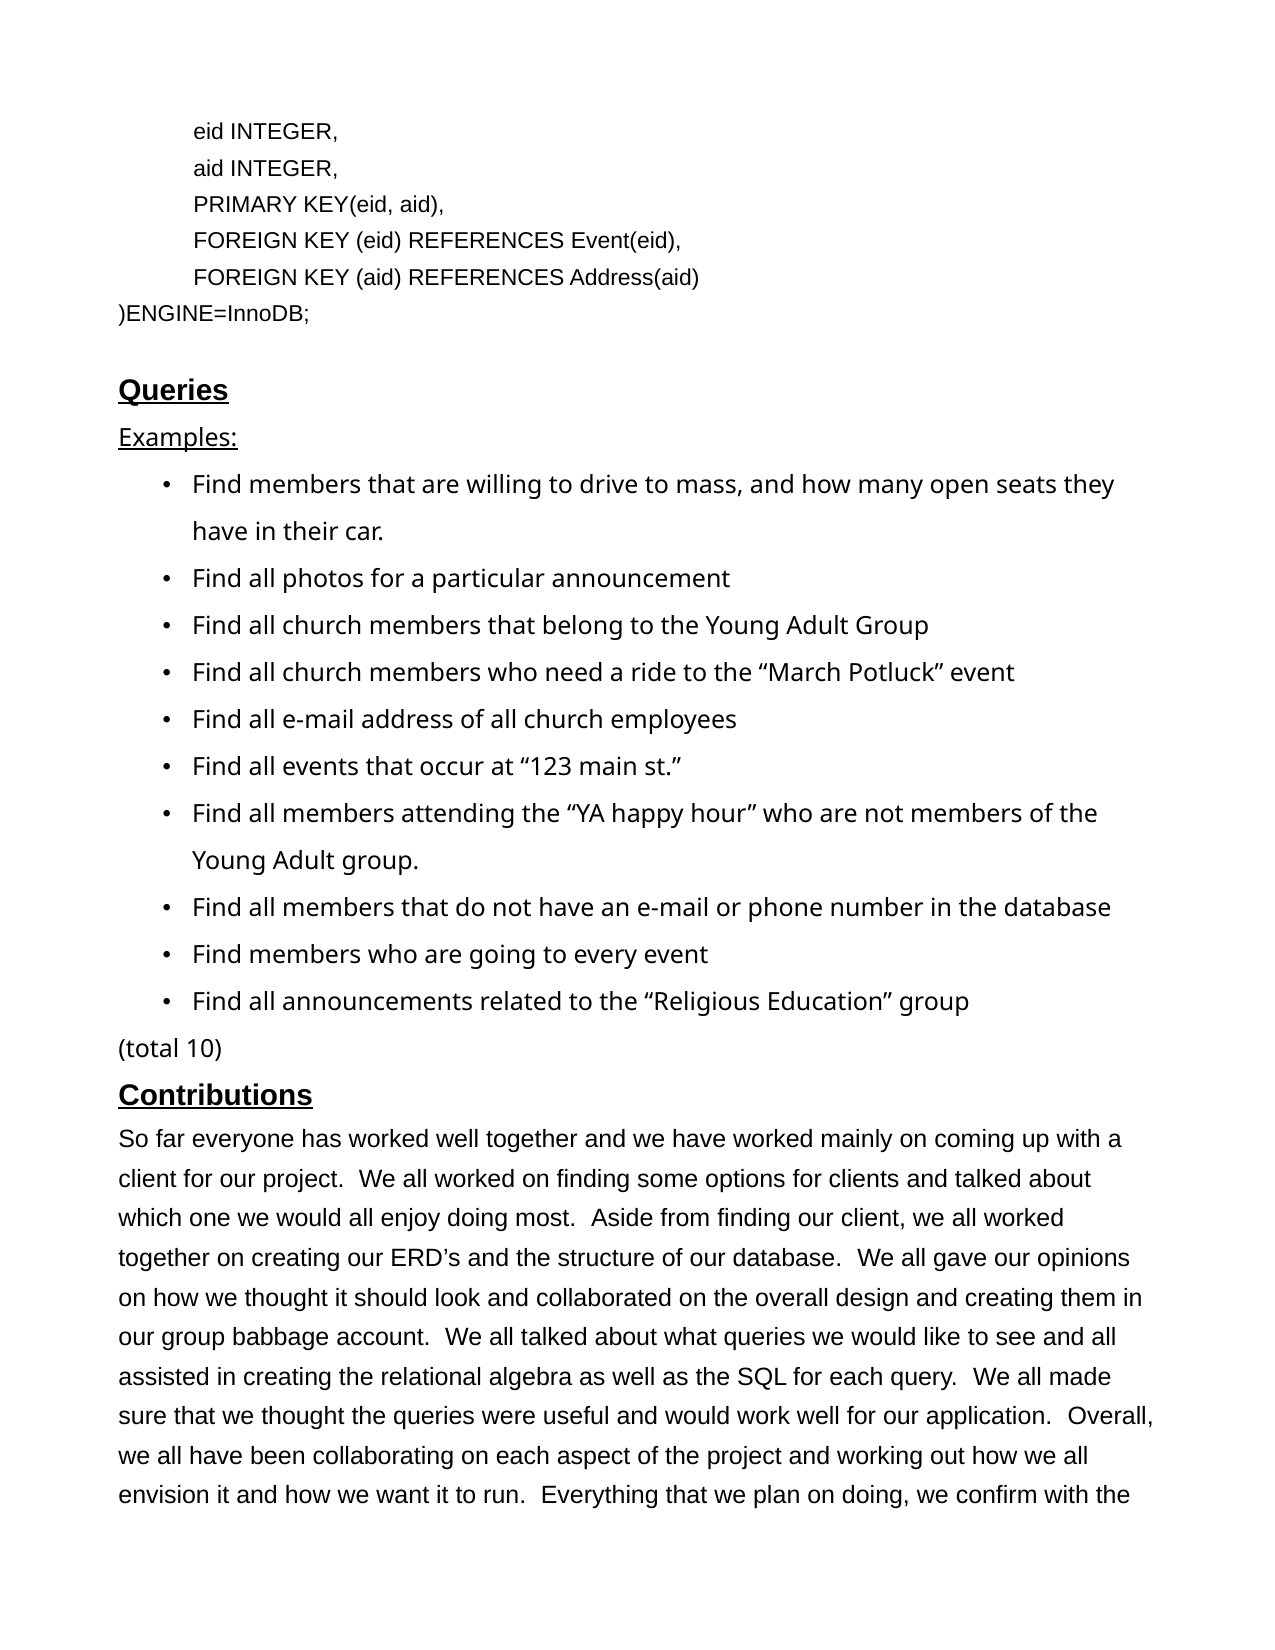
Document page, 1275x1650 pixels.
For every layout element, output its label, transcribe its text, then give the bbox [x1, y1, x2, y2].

text PRIMARY KEY(eid, aid), [118, 191, 1157, 217]
text So far everyone has worked well together and we have worked mainly on coming up with a client for our project. We all worked on finding some options for clients and talked about which one we would all enjoy doing most. Aside from finding our client, we all worked together on creating our ERD’s and the structure of our database. We all gave our opinions on how we thought it should look and collaborated on the overall design and creating them in our group babbage account. We all talked about what queries we would like to see and all assisted in creating the relational algebra as well as the SQL for each query. We all made sure that we thought the queries were useful and would work well for our application. Overall, we all have been collaborating on each aspect of the project and working out how we all envision it and how we want it to run. Everything that we plan on doing, we confirm with the [118, 1124, 1157, 1509]
list Find all members attending the “YA happy hour” who are not members of the Young Adult group. [162, 795, 1157, 876]
list Find all announcements related to the “Religious Education” group [162, 983, 1157, 1017]
text eid INTEGER, [118, 118, 1157, 144]
list Find all church members who need a ride to the “March Potluck” event [162, 654, 1157, 688]
text FOREIGN KEY (aid) REFERENCES Address(aid) [118, 263, 1157, 290]
text (total 10) [118, 1030, 1157, 1064]
list Find all members that do not have an e-mail or phone number in the database [162, 889, 1157, 923]
text Examples: [118, 419, 1157, 454]
list Find all e-mail address of all church employees [162, 701, 1157, 736]
text )ENGINE=InnoDB; [118, 300, 1157, 326]
list Find all church members that belong to the Young Adult Group [162, 607, 1157, 642]
list Find all photos for a particular announcement [162, 561, 1157, 594]
list Find members who are going to every event [162, 936, 1157, 970]
text FOREIGN KEY (eid) REFERENCES Event(eid), [118, 227, 1157, 253]
list Find all events that occur at “123 main st.” [162, 748, 1157, 782]
text Queries [118, 373, 1157, 407]
text aid INTEGER, [118, 154, 1157, 181]
list Find members that are willing to drive to mass, and how many open seats they have in their car. [162, 467, 1157, 548]
text Contributions [118, 1077, 1157, 1111]
